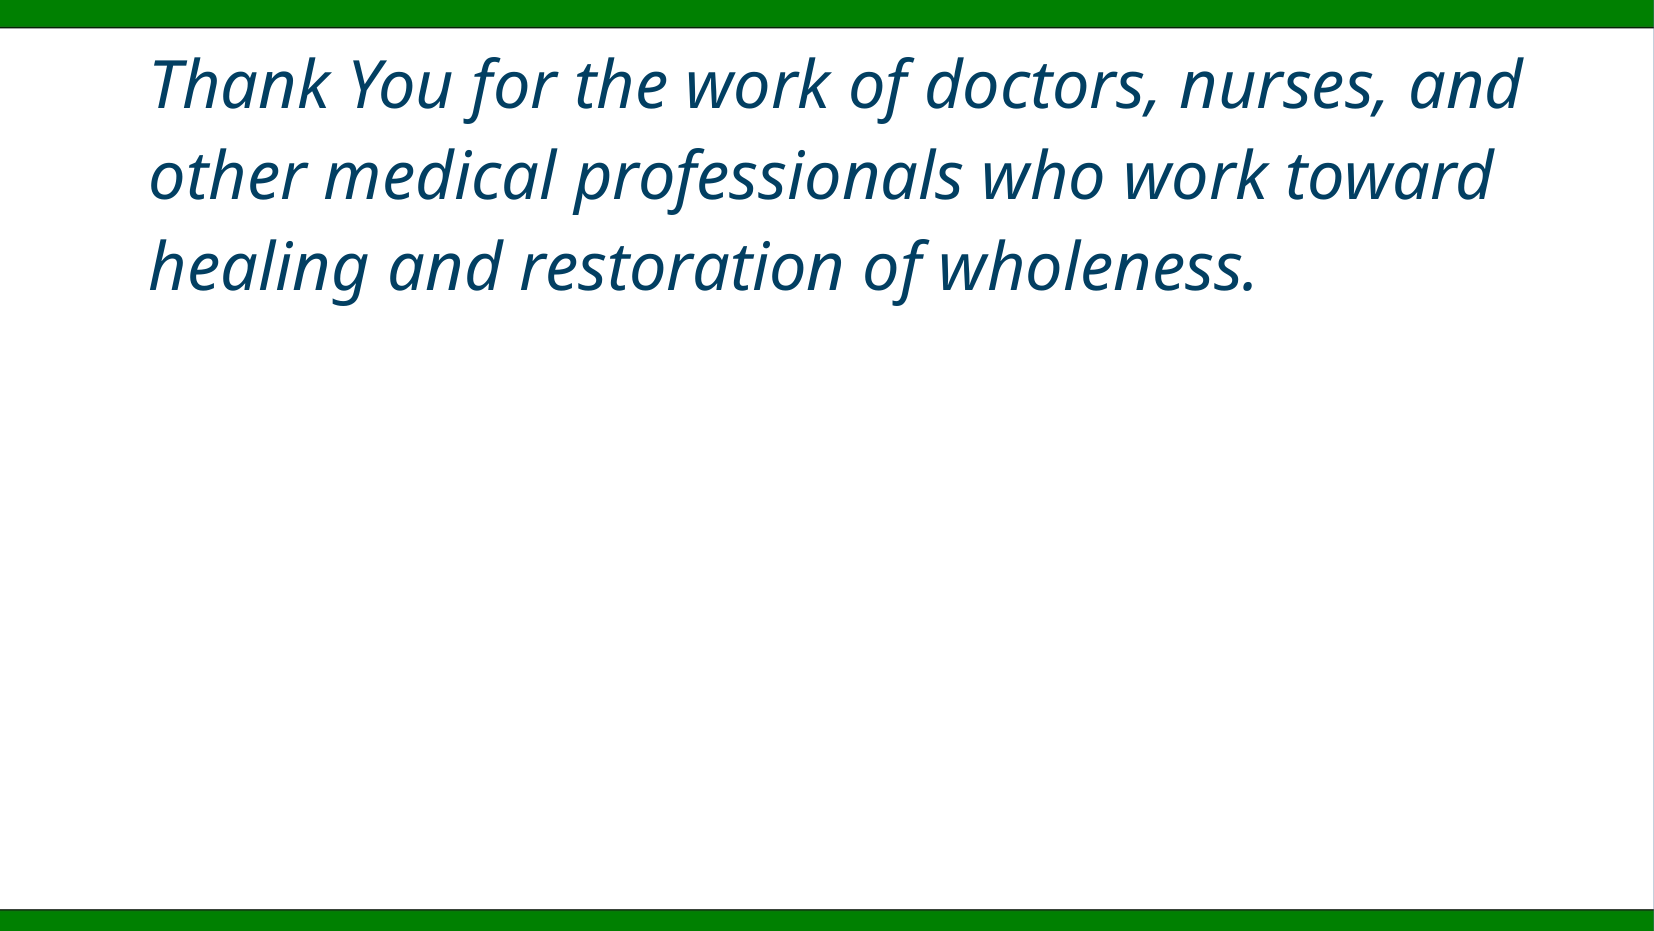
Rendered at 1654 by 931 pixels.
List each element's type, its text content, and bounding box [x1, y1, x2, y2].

text_box Thank You for the work of doctors, nurses, and other medical professionals who work toward healing and restoration of wholeness. [65, 30, 1596, 316]
picture [0, 0, 1654, 931]
